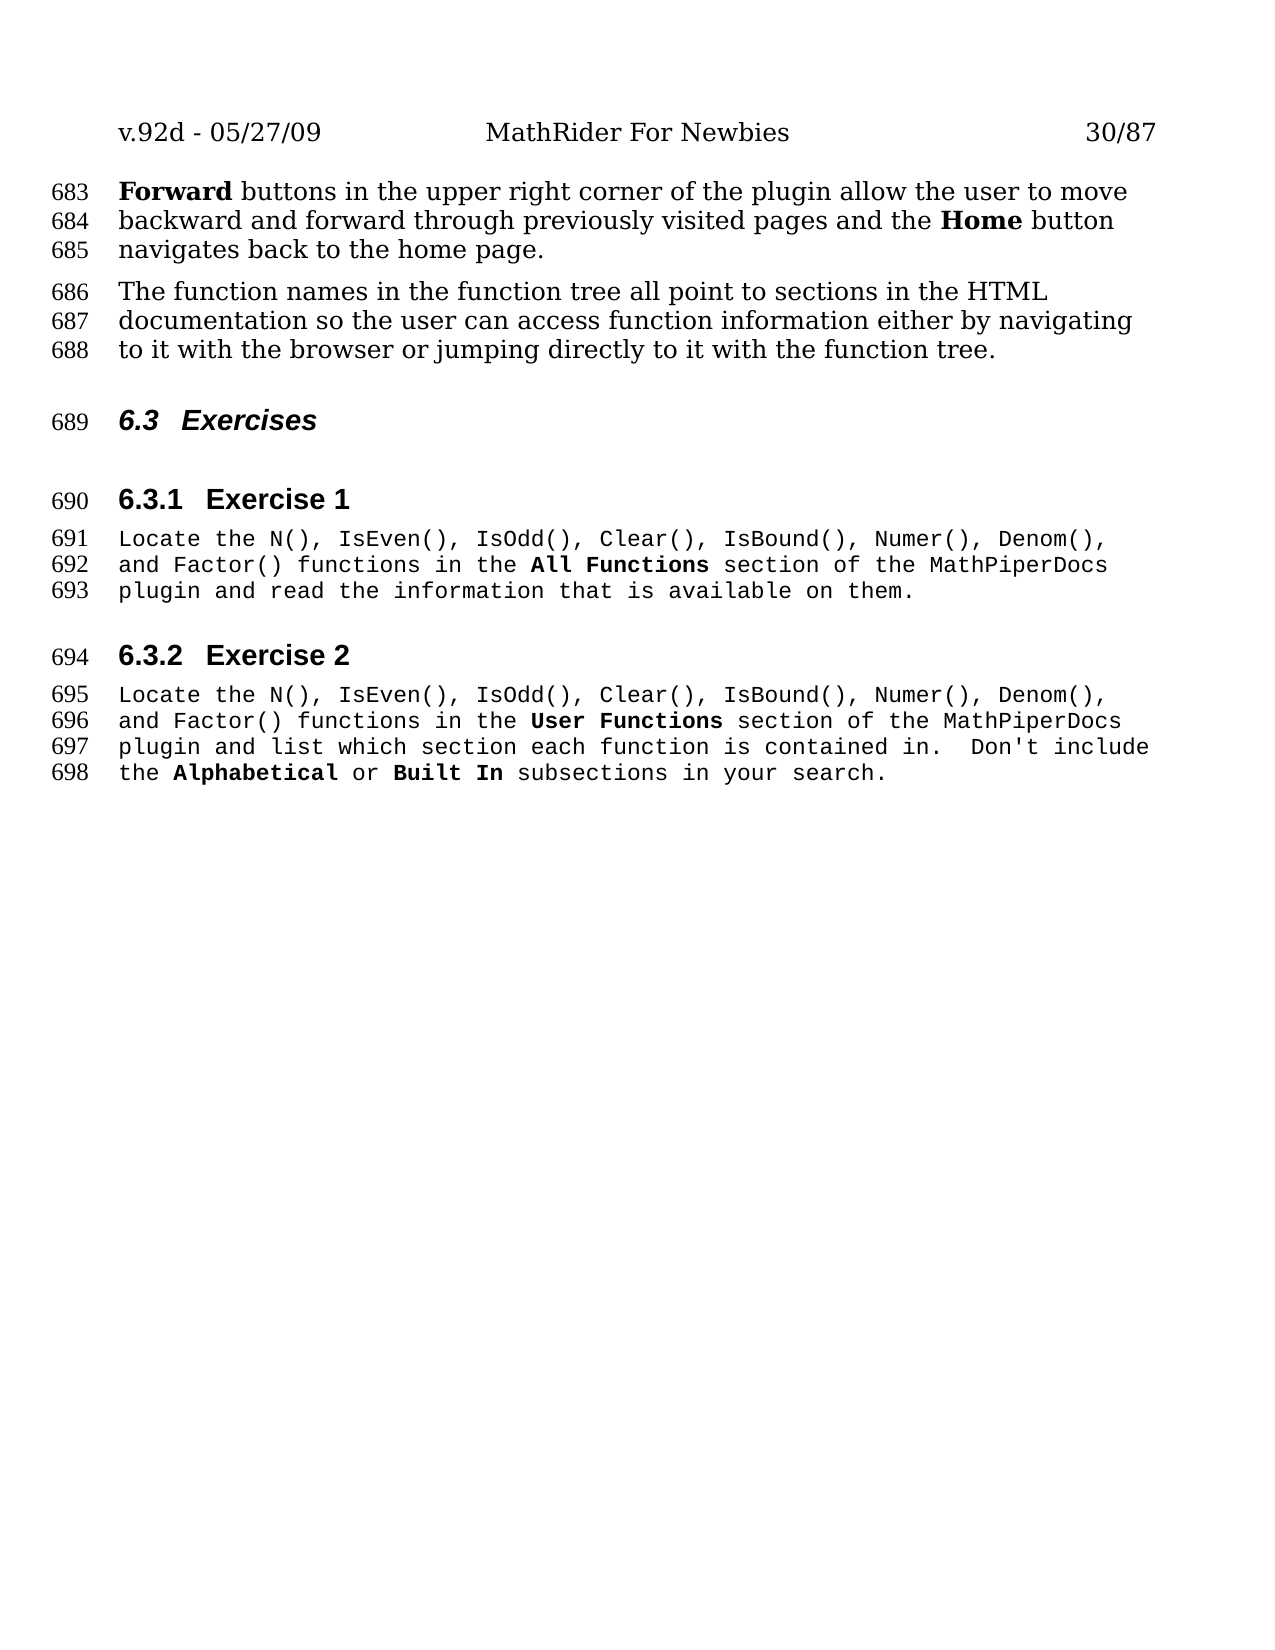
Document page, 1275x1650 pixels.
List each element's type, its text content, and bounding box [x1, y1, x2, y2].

text The function names in the function tree all point to sections in the HTML documentation so the user can access function information either by navigating to it with the browser or jumping directly to it with the function tree. [118, 277, 1157, 364]
text Forward buttons in the upper right corner of the plugin allow the user to move backward and forward through previously visited pages and the Home button navigates back to the home page. [118, 177, 1157, 265]
text Locate the N(), IsEven(), IsOdd(), Clear(), IsBound(), Numer(), Denom(), and Factor() functions in the User Functions section of the MathPiperDocs plugin and list which section each function is contained in. Don't include the Alphabetical or Built In subsections in your search. [118, 684, 1157, 787]
subtitle Exercises [118, 403, 1157, 437]
text Locate the N(), IsEven(), IsOdd(), Clear(), IsBound(), Numer(), Denom(), and Factor() functions in the All Functions section of the MathPiperDocs plugin and read the information that is available on them. [118, 527, 1157, 605]
subtitle Exercise 2 [118, 638, 1157, 672]
subtitle Exercise 1 [118, 482, 1157, 515]
